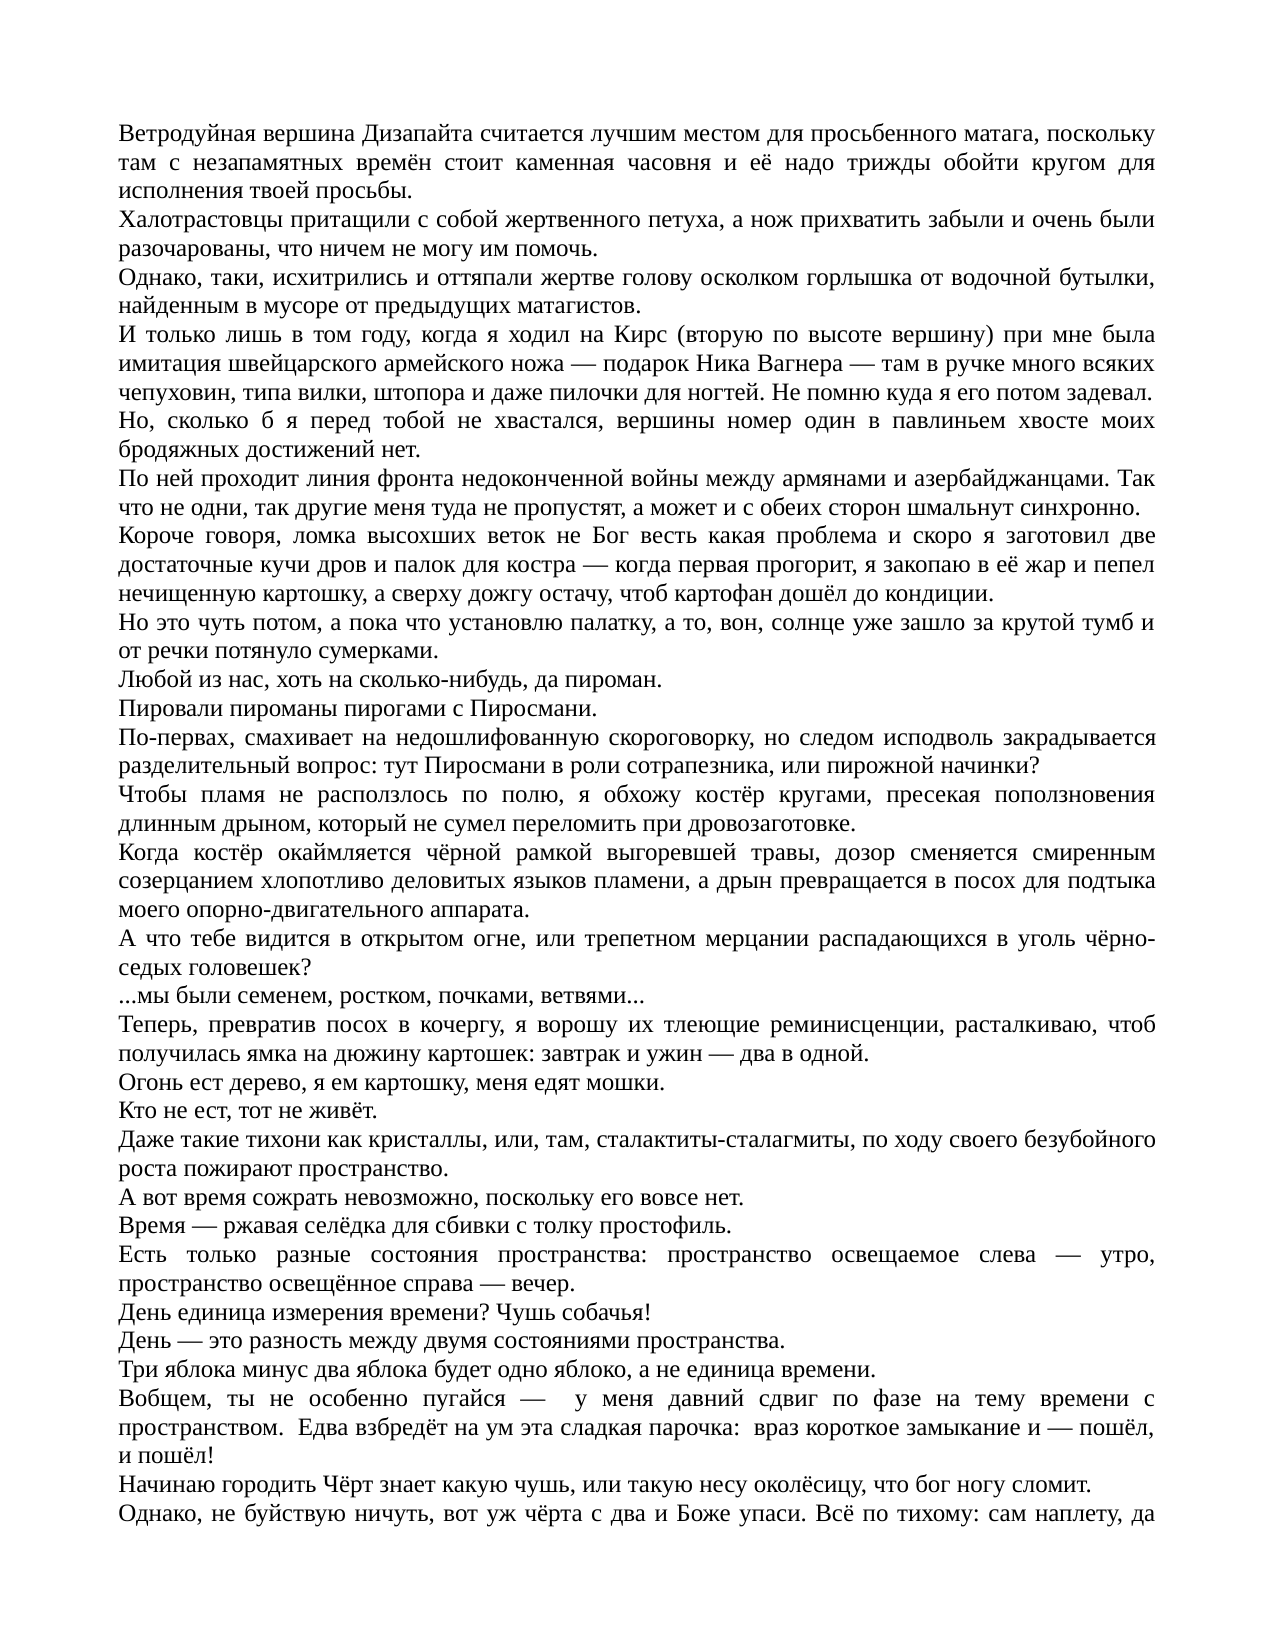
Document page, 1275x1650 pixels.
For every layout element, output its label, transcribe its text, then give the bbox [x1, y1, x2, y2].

text Но это чуть потом, а пока что установлю палатку, а то, вон, солнце уже зашло за крутой тумб и от речки потянуло сумерками. [118, 607, 1157, 664]
text Короче говоря, ломка высохших веток не Бог весть какая проблема и скоро я заготовил две достаточные кучи дров и палок для костра — когда первая прогорит, я закопаю в её жар и пепел нечищенную картошку, а сверху дожгу остачу, чтоб картофан дошёл до кондиции. [118, 521, 1157, 607]
text Однако, таки, исхитрились и оттяпали жертве голову осколком горлышка от водочной бутылки, найденным в мусоре от предыдущих матагистов. [118, 262, 1157, 319]
text Три яблока минус два яблока будет одно яблоко, а не единица времени. [118, 1354, 1157, 1383]
text День — это разность между двумя состояниями пространства. [118, 1326, 1157, 1354]
text Время — ржавая селёдка для сбивки с толку простофиль. [118, 1211, 1157, 1239]
text Есть только разные состояния пространства: пространство освещаемое слева — утро, пространство освещённое справа — вечер. [118, 1239, 1157, 1297]
text ...мы были семенем, ростком, почками, ветвями... [118, 981, 1157, 1009]
text А что тебе видится в открытом огне, или трепетном мерцании распадающихся в уголь чёрно-седых головешек? [118, 923, 1157, 981]
text По ней проходит линия фронта недоконченной войны между армянами и азербайджанцами. Так что не одни, так другие меня туда не пропустят, а может и с обеих сторон шмальнут синхронно. [118, 463, 1157, 521]
text Однако, не буйствую ничуть, вот уж чёрта с два и Боже упаси. Всё по тихому: сам наплету, да [118, 1498, 1157, 1527]
text Теперь, превратив посох в кочергу, я ворошу их тлеющие реминисценции, расталкиваю, чтоб получилась ямка на дюжину картошек: завтрак и ужин — два в одной. [118, 1009, 1157, 1067]
text Даже такие тихони как кристаллы, или, там, сталактиты-сталагмиты, по ходу своего безубойного роста пожирают пространство. [118, 1124, 1157, 1182]
text Кто не ест, тот не живёт. [118, 1096, 1157, 1124]
text А вот время сожрать невозможно, поскольку его вовсе нет. [118, 1182, 1157, 1211]
text По-первах, смахивает на недошлифованную скороговорку, но следом исподволь закрадывается разделительный вопрос: тут Пиросмани в роли сотрапезника, или пирожной начинки? [118, 722, 1157, 779]
text Но, сколько б я перед тобой не хвастался, вершины номер один в павлиньем хвосте моих бродяжных достижений нет. [118, 406, 1157, 463]
text Пировали пироманы пирогами с Пиросмани. [118, 693, 1157, 722]
text Вобщем, ты не особенно пугайся — у меня давний сдвиг по фазе на тему времени с пространством. Едва взбредёт на ум эта сладкая парочка: враз короткое замыкание и — пошёл, и пошёл! [118, 1383, 1157, 1469]
text День единица измерения времени? Чушь собачья! [118, 1297, 1157, 1326]
text Начинаю городить Чёрт знает какую чушь, или такую несу околёсицу, что бог ногу сломит. [118, 1469, 1157, 1498]
text Халотрастовцы притащили с собой жертвенного петуха, а нож прихватить забыли и очень были разочарованы, что ничем не могу им помочь. [118, 204, 1157, 262]
text Ветродуйная вершина Дизапайта считается лучшим местом для просьбенного матага, поскольку там с незапамятных времён стоит каменная часовня и её надо трижды обойти кругом для исполнения твоей просьбы. [118, 118, 1157, 204]
text И только лишь в том году, когда я ходил на Кирс (вторую по высоте вершину) при мне была имитация швейцарского армейского ножа — подарок Ника Вагнера — там в ручке много всяких чепуховин, типа вилки, штопора и даже пилочки для ногтей. Не помню куда я его потом задевал. [118, 319, 1157, 406]
text Чтобы пламя не расползлось по полю, я обхожу костёр кругами, пресекая поползновения длинным дрыном, который не сумел переломить при дровозаготовке. [118, 779, 1157, 837]
text Огонь ест дерево, я ем картошку, меня едят мошки. [118, 1067, 1157, 1096]
text Когда костёр окаймляется чёрной рамкой выгоревшей травы, дозор сменяется смиренным созерцанием хлопотливо деловитых языков пламени, а дрын превращается в посох для подтыка моего опорно-двигательного аппарата. [118, 837, 1157, 923]
text Любой из нас, хоть на сколько-нибудь, да пироман. [118, 664, 1157, 693]
